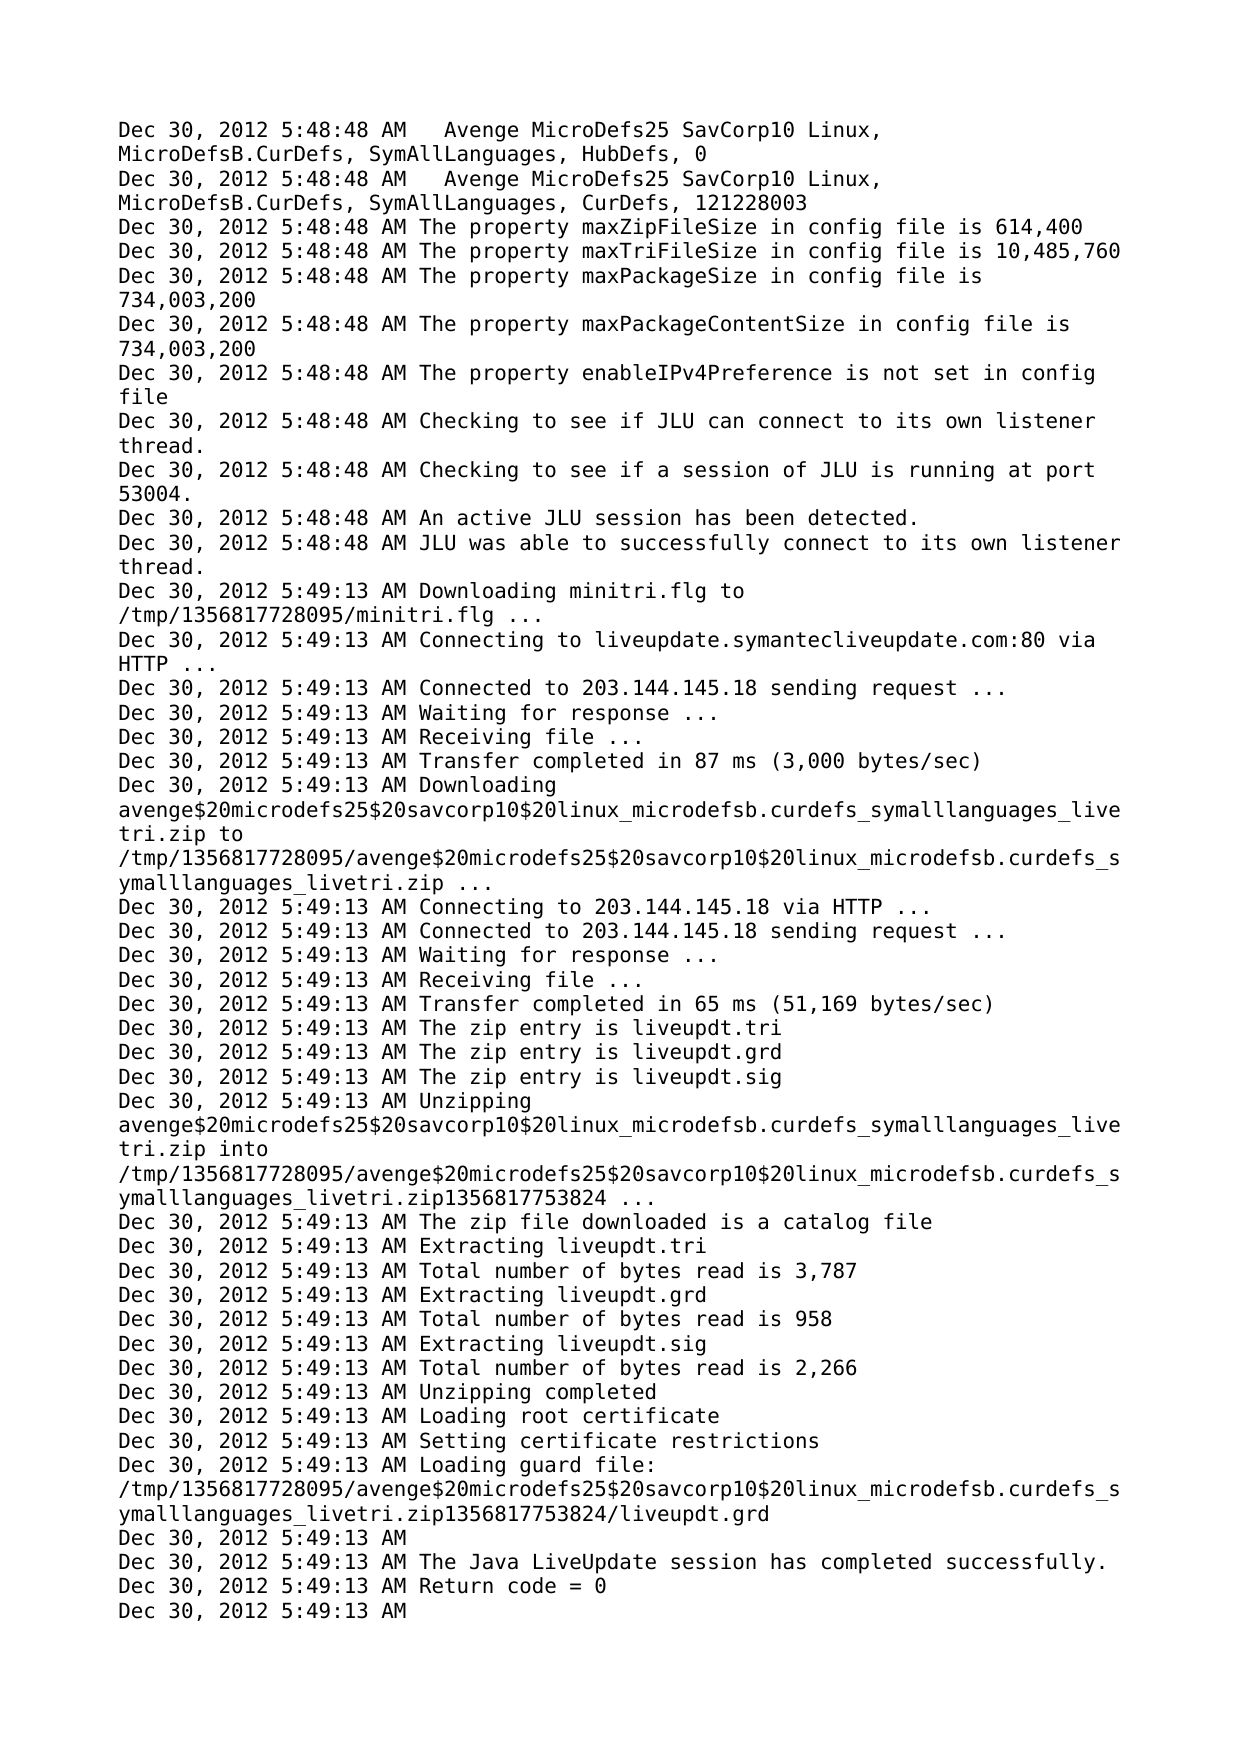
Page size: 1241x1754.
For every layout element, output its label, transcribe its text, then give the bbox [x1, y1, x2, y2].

text Dec 30, 2012 5:48:48 AM The property maxTriFileSize in config file is 10,485,760 [118, 239, 1122, 264]
text Dec 30, 2012 5:48:48 AM JLU was able to successfully connect to its own listener thread. [118, 531, 1122, 579]
text Dec 30, 2012 5:49:13 AM Waiting for response ... [118, 701, 1122, 725]
text Dec 30, 2012 5:48:48 AM Checking to see if JLU can connect to its own listener thread. [118, 409, 1122, 458]
text Dec 30, 2012 5:49:13 AM The zip file downloaded is a catalog file [118, 1210, 1122, 1234]
text Dec 30, 2012 5:48:48 AM The property maxPackageContentSize in config file is 734,003,200 [118, 312, 1122, 361]
text Dec 30, 2012 5:49:13 AM Total number of bytes read is 958 [118, 1307, 1122, 1332]
text Dec 30, 2012 5:49:13 AM Total number of bytes read is 2,266 [118, 1356, 1122, 1380]
text Dec 30, 2012 5:48:48 AM An active JLU session has been detected. [118, 506, 1122, 531]
text Dec 30, 2012 5:49:13 AM Receiving file ... [118, 968, 1122, 992]
text Dec 30, 2012 5:49:13 AM The Java LiveUpdate session has completed successfully. [118, 1550, 1122, 1574]
text Dec 30, 2012 5:49:13 AM Downloading minitri.flg to /tmp/1356817728095/minitri.flg ... [118, 579, 1122, 628]
text Dec 30, 2012 5:49:13 AM Connected to 203.144.145.18 sending request ... [118, 919, 1122, 943]
text Dec 30, 2012 5:49:13 AM Receiving file ... [118, 725, 1122, 749]
text Dec 30, 2012 5:48:48 AM The property maxZipFileSize in config file is 614,400 [118, 215, 1122, 239]
text Dec 30, 2012 5:49:13 AM Waiting for response ... [118, 943, 1122, 968]
text Dec 30, 2012 5:49:13 AM Setting certificate restrictions [118, 1429, 1122, 1453]
text Dec 30, 2012 5:49:13 AM The zip entry is liveupdt.grd [118, 1040, 1122, 1065]
text Dec 30, 2012 5:49:13 AM Loading root certificate [118, 1404, 1122, 1429]
text Dec 30, 2012 5:49:13 AM Loading guard file: /tmp/1356817728095/avenge$20microdefs25$20savcorp10$20linux_microdefsb.curdefs_symalllanguages_livetri.zip1356817753824/liveupdt.grd [118, 1453, 1122, 1526]
text Dec 30, 2012 5:48:48 AM Avenge MicroDefs25 SavCorp10 Linux, MicroDefsB.CurDefs, SymAllLanguages, HubDefs, 0 [118, 118, 1122, 167]
text Dec 30, 2012 5:49:13 AM Downloading avenge$20microdefs25$20savcorp10$20linux_microdefsb.curdefs_symalllanguages_livetri.zip to /tmp/1356817728095/avenge$20microdefs25$20savcorp10$20linux_microdefsb.curdefs_symalllanguages_livetri.zip ... [118, 773, 1122, 895]
text Dec 30, 2012 5:49:13 AM [118, 1526, 1122, 1550]
text Dec 30, 2012 5:49:13 AM Extracting liveupdt.sig [118, 1332, 1122, 1356]
text Dec 30, 2012 5:48:48 AM Checking to see if a session of JLU is running at port 53004. [118, 458, 1122, 506]
text Dec 30, 2012 5:49:13 AM Transfer completed in 87 ms (3,000 bytes/sec) [118, 749, 1122, 773]
text Dec 30, 2012 5:49:13 AM Extracting liveupdt.grd [118, 1283, 1122, 1307]
text Dec 30, 2012 5:49:13 AM Transfer completed in 65 ms (51,169 bytes/sec) [118, 992, 1122, 1016]
text Dec 30, 2012 5:48:48 AM Avenge MicroDefs25 SavCorp10 Linux, MicroDefsB.CurDefs, SymAllLanguages, CurDefs, 121228003 [118, 167, 1122, 215]
text Dec 30, 2012 5:48:48 AM The property maxPackageSize in config file is 734,003,200 [118, 264, 1122, 312]
text Dec 30, 2012 5:49:13 AM Connecting to 203.144.145.18 via HTTP ... [118, 895, 1122, 919]
text Dec 30, 2012 5:49:13 AM Connected to 203.144.145.18 sending request ... [118, 676, 1122, 701]
text Dec 30, 2012 5:49:13 AM Return code = 0 [118, 1574, 1122, 1599]
text Dec 30, 2012 5:48:48 AM The property enableIPv4Preference is not set in config file [118, 361, 1122, 409]
text Dec 30, 2012 5:49:13 AM [118, 1599, 1122, 1623]
text Dec 30, 2012 5:49:13 AM Extracting liveupdt.tri [118, 1234, 1122, 1259]
text Dec 30, 2012 5:49:13 AM Connecting to liveupdate.symantecliveupdate.com:80 via HTTP ... [118, 628, 1122, 676]
text Dec 30, 2012 5:49:13 AM Total number of bytes read is 3,787 [118, 1259, 1122, 1283]
text Dec 30, 2012 5:49:13 AM Unzipping avenge$20microdefs25$20savcorp10$20linux_microdefsb.curdefs_symalllanguages_livetri.zip into /tmp/1356817728095/avenge$20microdefs25$20savcorp10$20linux_microdefsb.curdefs_symalllanguages_livetri.zip1356817753824 ... [118, 1089, 1122, 1210]
text Dec 30, 2012 5:49:13 AM Unzipping completed [118, 1380, 1122, 1404]
text Dec 30, 2012 5:49:13 AM The zip entry is liveupdt.sig [118, 1065, 1122, 1089]
text Dec 30, 2012 5:49:13 AM The zip entry is liveupdt.tri [118, 1016, 1122, 1040]
